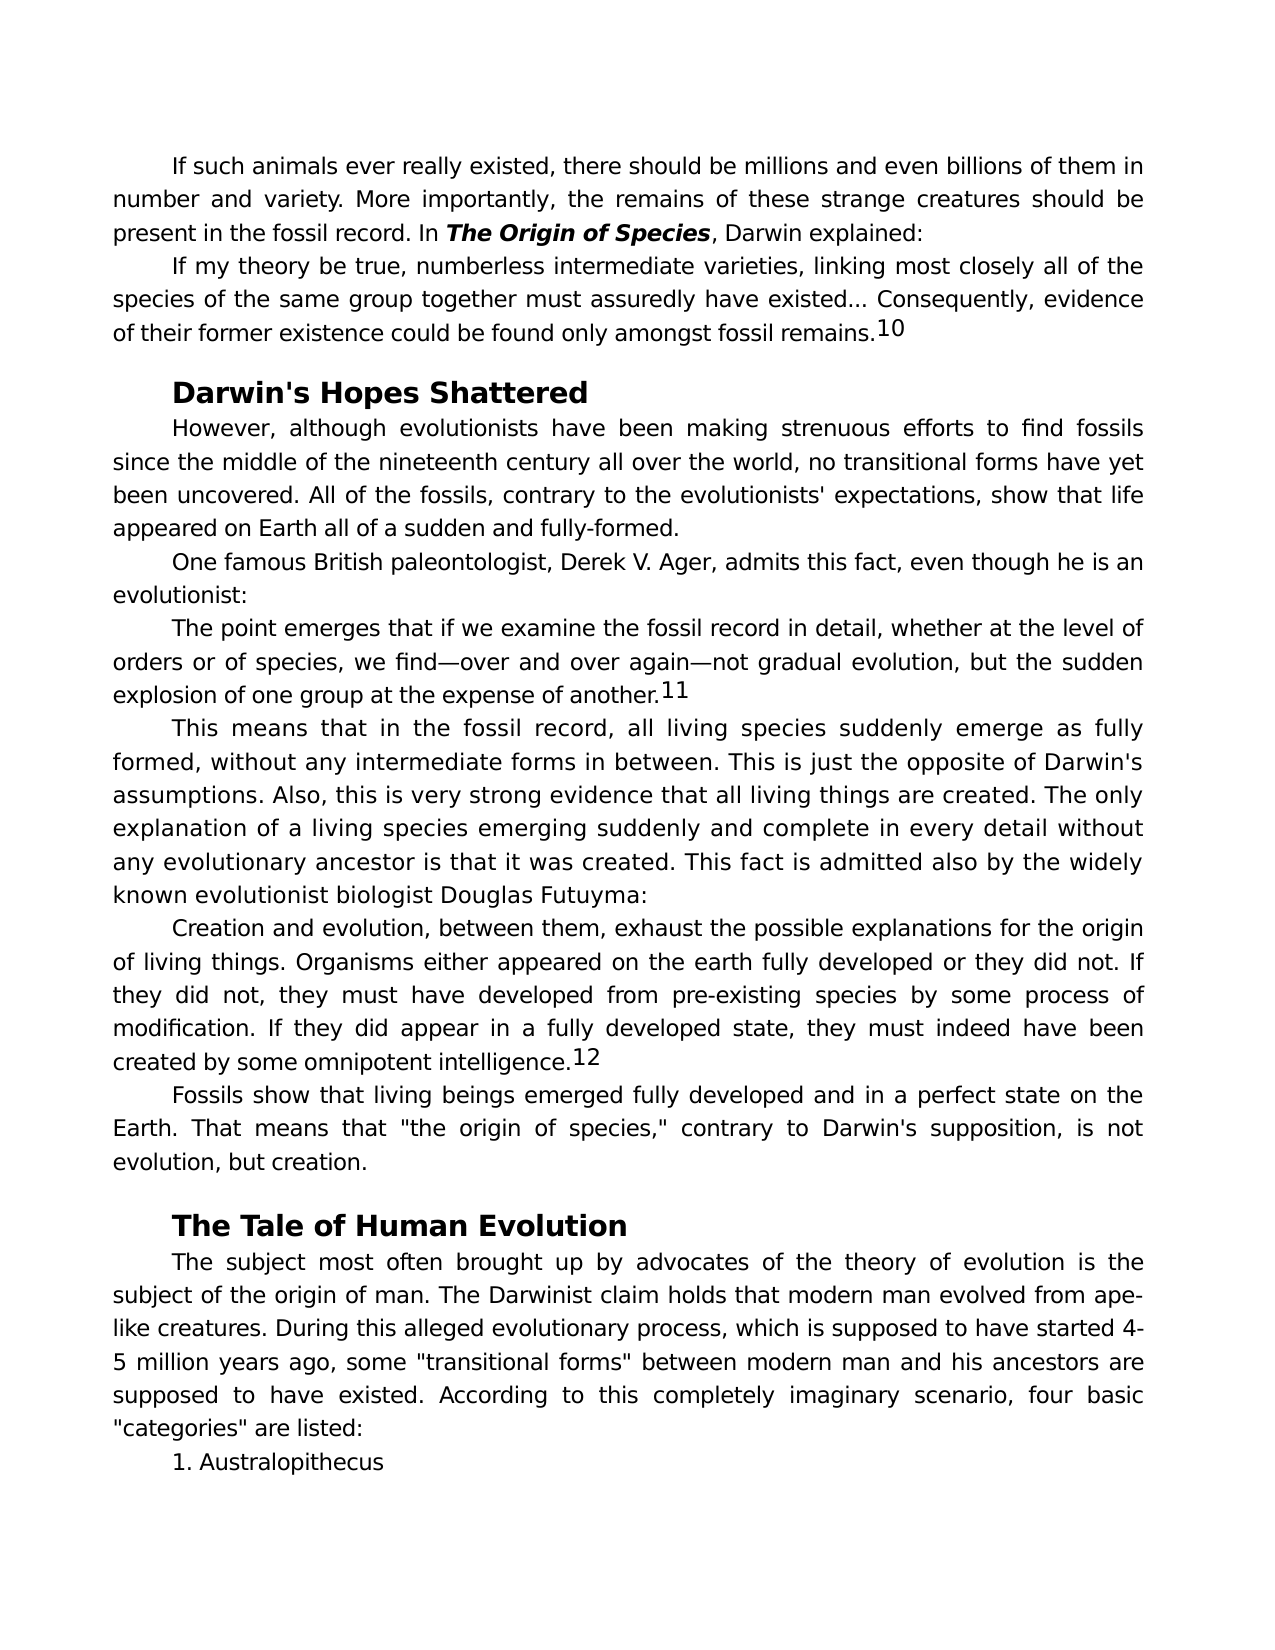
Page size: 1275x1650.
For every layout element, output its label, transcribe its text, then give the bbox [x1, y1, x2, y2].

text The Tale of Human Evolution [112, 1210, 1145, 1243]
text The point emerges that if we examine the fossil record in detail, whether at the level of orders or of species, we find—over and over again—not gradual evolution, but the sudden explosion of one group at the expense of another.11 [112, 610, 1145, 710]
text The subject most often brought up by advocates of the theory of evolution is the subject of the origin of man. The Darwinist claim holds that modern man evolved from ape-like creatures. During this alleged evolutionary process, which is supposed to have started 4-5 million years ago, some "transitional forms" between modern man and his ancestors are supposed to have existed. According to this completely imaginary scenario, four basic "categories" are listed: [112, 1243, 1145, 1443]
text 1. Australopithecus [112, 1443, 1145, 1477]
text One famous British paleontologist, Derek V. Ager, admits this fact, even though he is an evolutionist: [112, 543, 1145, 610]
text Darwin's Hopes Shattered [112, 377, 1145, 410]
text However, although evolutionists have been making strenuous efforts to find fossils since the middle of the nineteenth century all over the world, no transitional forms have yet been uncovered. All of the fossils, contrary to the evolutionists' expectations, show that life appeared on Earth all of a sudden and fully-formed. [112, 410, 1145, 543]
text Creation and evolution, between them, exhaust the possible explanations for the origin of living things. Organisms either appeared on the earth fully developed or they did not. If they did not, they must have developed from pre-existing species by some process of modification. If they did appear in a fully developed state, they must indeed have been created by some omnipotent intelligence.12 [112, 910, 1145, 1077]
text This means that in the fossil record, all living species suddenly emerge as fully formed, without any intermediate forms in between. This is just the opposite of Darwin's assumptions. Also, this is very strong evidence that all living things are created. The only explanation of a living species emerging suddenly and complete in every detail without any evolutionary ancestor is that it was created. This fact is admitted also by the widely known evolutionist biologist Douglas Futuyma: [112, 710, 1145, 910]
text If my theory be true, numberless intermediate varieties, linking most closely all of the species of the same group together must assuredly have existed... Consequently, evidence of their former existence could be found only amongst fossil remains.10 [112, 248, 1145, 348]
text Fossils show that living beings emerged fully developed and in a perfect state on the Earth. That means that "the origin of species," contrary to Darwin's supposition, is not evolution, but creation. [112, 1077, 1145, 1177]
text If such animals ever really existed, there should be millions and even billions of them in number and variety. More importantly, the remains of these strange creatures should be present in the fossil record. In The Origin of Species, Darwin explained: [112, 148, 1145, 248]
